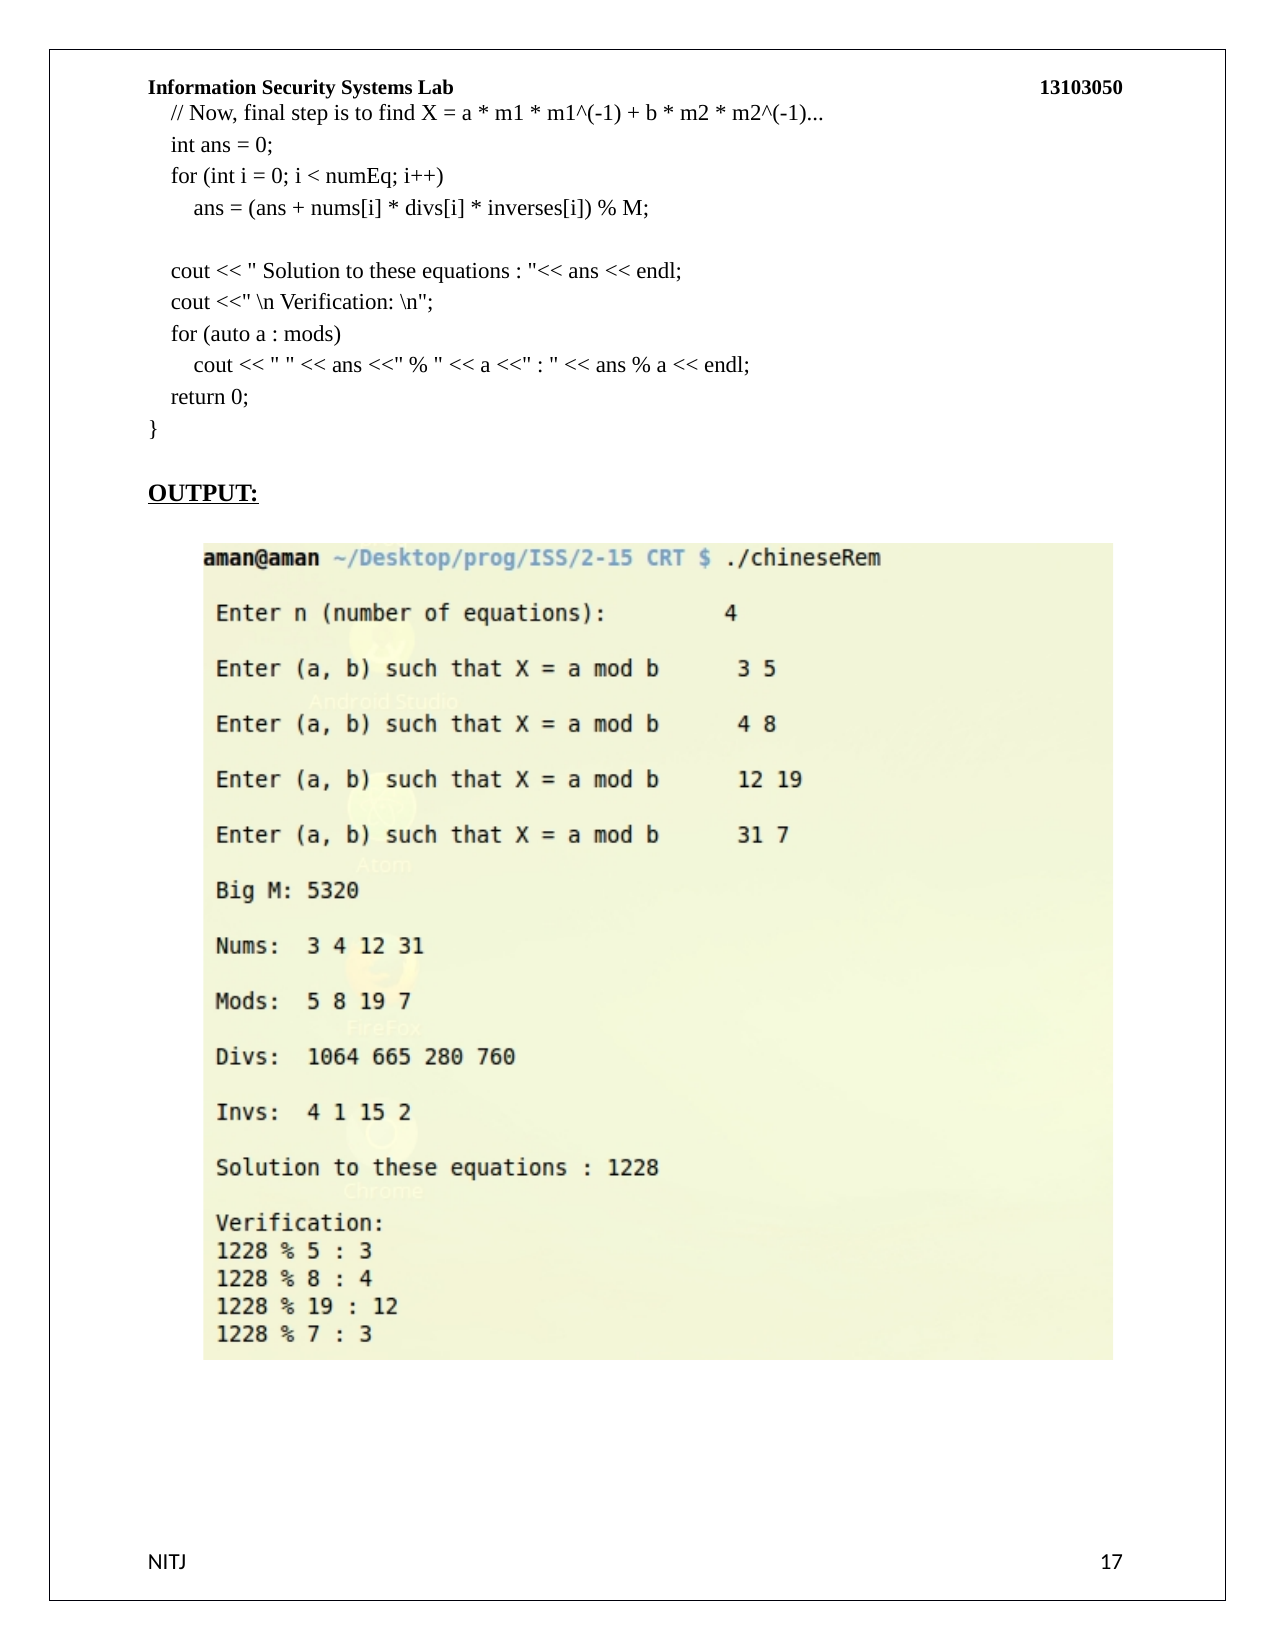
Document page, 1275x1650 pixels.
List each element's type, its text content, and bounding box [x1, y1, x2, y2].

text ans = (ans + nums[i] * divs[i] * inverses[i]) % M; [148, 194, 1169, 220]
text } [148, 415, 1169, 441]
text for (int i = 0; i < numEq; i++) [148, 162, 1169, 188]
text return 0; [148, 383, 1169, 409]
text cout <<" \n Verification: \n"; [148, 288, 1169, 315]
text cout << " " << ans <<" % " << a <<" : " << ans % a << endl; [148, 352, 1169, 378]
text int ans = 0; [148, 131, 1169, 157]
text // Now, final step is to find X = a * m1 * m1^(-1) + b * m2 * m2^(-1)... [148, 99, 1169, 125]
text cout << " Solution to these equations : "<< ans << endl; [148, 257, 1169, 283]
picture [203, 543, 1114, 1360]
text for (auto a : mods) [148, 320, 1169, 346]
text OUTPUT: [148, 478, 1169, 507]
